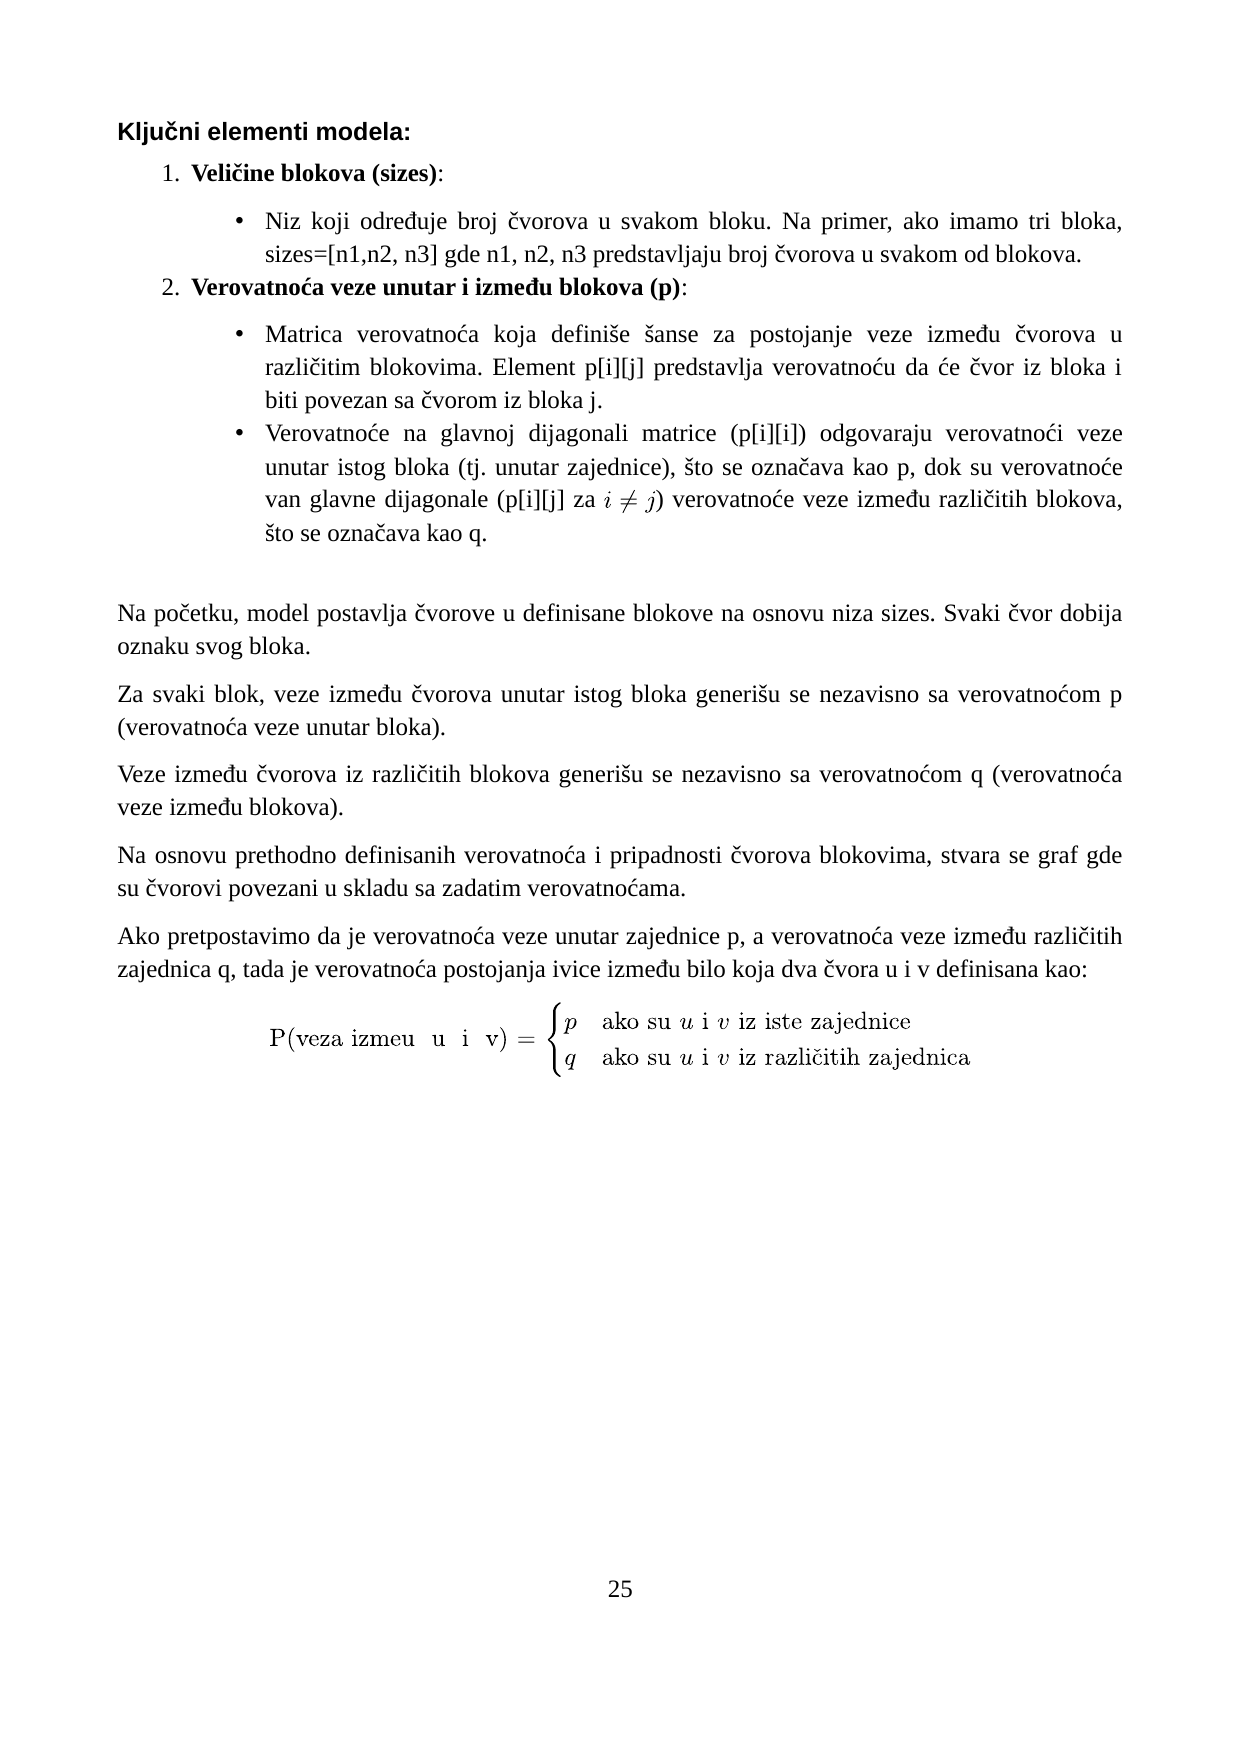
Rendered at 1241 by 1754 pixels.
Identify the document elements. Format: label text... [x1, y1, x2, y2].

text Veze između čvorova iz različitih blokova generišu se nezavisno sa verovatnoćom q (verovatnoća veze između blokova). [117, 759, 1123, 821]
list Verovatnoće na glavnoj dijagonali matrice (p[i][i]) odgovaraju verovatnoći veze unutar istog bloka (tj. unutar zajednice), što se označava kao p, dok su verovatnoće van glavne dijagonale (p[i][j] za ) verovatnoće veze između različitih blokova, što se označava kao q. [235, 418, 1123, 546]
list Verovatnoća veze unutar i između blokova (p): [161, 272, 1123, 301]
list Veličine blokova (sizes): [161, 158, 1123, 187]
text Ako pretpostavimo da je verovatnoća veze unutar zajednice p, a verovatnoća veze između različitih zajednica q, tada je verovatnoća postojanja ivice između bilo koja dva čvora u i v definisana kao: [117, 921, 1123, 982]
list Matrica verovatnoća koja definiše šanse za postojanje veze između čvorova u različitim blokovima. Element p[i][j] predstavlja verovatnoću da će čvor iz bloka i biti povezan sa čvorom iz bloka j. [235, 319, 1123, 414]
list Niz koji određuje broj čvorova u svakom bloku. Na primer, ako imamo tri bloka, sizes=[n1,n2, n3] gde n1, n2, n3 predstavljaju broj čvorova u svakom od blokova. [235, 206, 1123, 268]
text Na osnovu prethodno definisanih verovatnoća i pripadnosti čvorova blokovima, stvara se graf gde su čvorovi povezani u skladu sa zadatim verovatnoćama. [117, 840, 1123, 902]
text Za svaki blok, veze između čvorova unutar istog bloka generišu se nezavisno sa verovatnoćom p (verovatnoća veze unutar bloka). [117, 679, 1123, 741]
subtitle Ključni elementi modela: [117, 117, 1123, 146]
text Na početku, model postavlja čvorove u definisane blokove na osnovu niza sizes. Svaki čvor dobija oznaku svog bloka. [117, 598, 1123, 660]
